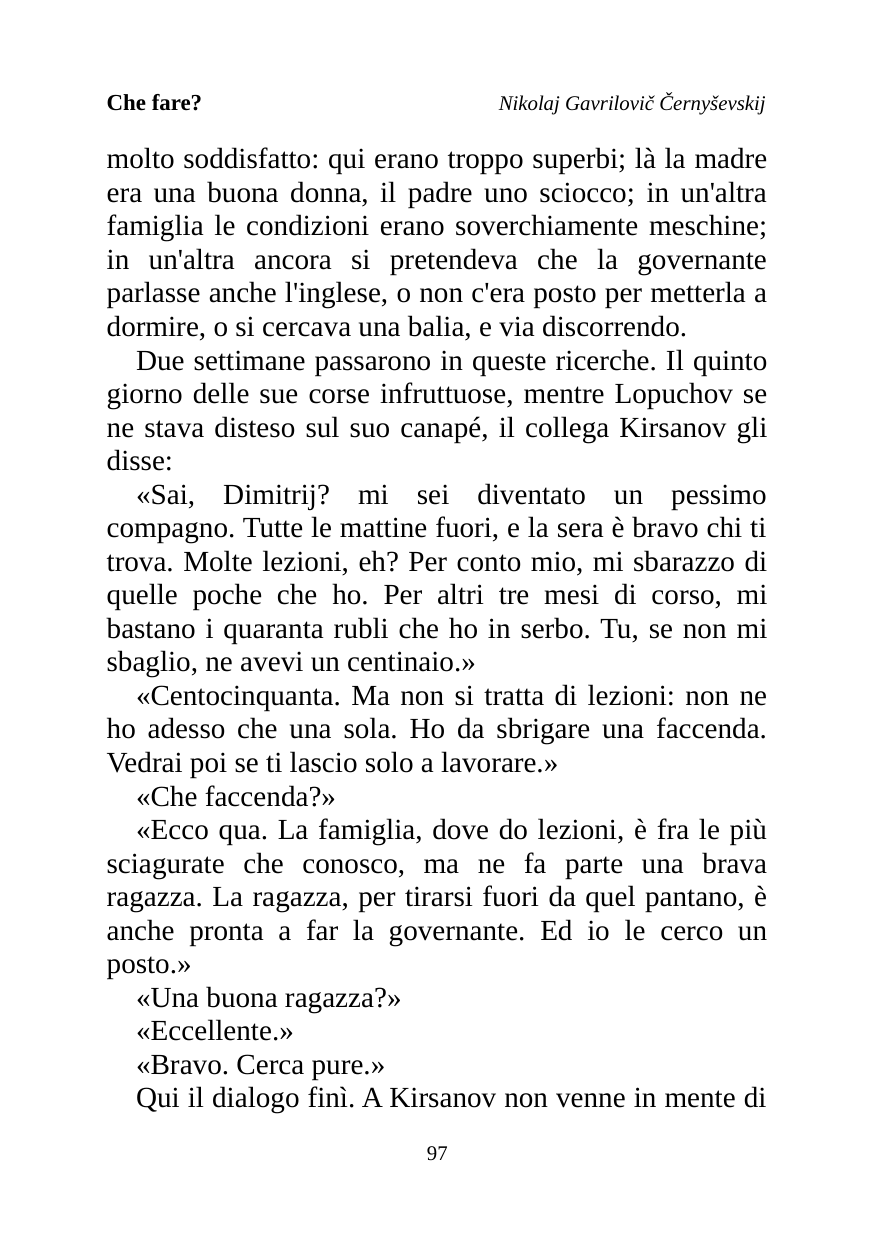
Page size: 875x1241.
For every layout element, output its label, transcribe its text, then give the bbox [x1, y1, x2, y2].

text Qui il dialogo finì. A Kirsanov non venne in mente di [106, 1081, 768, 1114]
text «Una buona ragazza?» [106, 980, 768, 1013]
text «Ecco qua. La famiglia, dove do lezioni, è fra le più sciagurate che conosco, ma ne fa parte una brava ragazza. La ragazza, per tirarsi fuori da quel pantano, è anche pronta a far la governante. Ed io le cerco un posto.» [106, 812, 768, 980]
text molto soddisfatto: qui erano troppo superbi; là la madre era una buona donna, il padre uno sciocco; in un'altra famiglia le condizioni erano soverchiamente meschine; in un'altra ancora si pretendeva che la governante parlasse anche l'inglese, o non c'era posto per metterla a dormire, o si cercava una balia, e via discorrendo. [106, 141, 768, 343]
text «Sai, Dimitrij? mi sei diventato un pessimo compagno. Tutte le mattine fuori, e la sera è bravo chi ti trova. Molte lezioni, eh? Per conto mio, mi sbarazzo di quelle poche che ho. Per altri tre mesi di corso, mi bastano i quaranta rubli che ho in serbo. Tu, se non mi sbaglio, ne avevi un centinaio.» [106, 477, 768, 678]
text «Centocinquanta. Ma non si tratta di lezioni: non ne ho adesso che una sola. Ho da sbrigare una faccenda. Vedrai poi se ti lascio solo a lavorare.» [106, 678, 768, 779]
text «Bravo. Cerca pure.» [106, 1047, 768, 1081]
text «Che faccenda?» [106, 779, 768, 812]
text Due settimane passarono in queste ricerche. Il quinto giorno delle sue corse infruttuose, mentre Lopuchov se ne stava disteso sul suo canapé, il collega Kirsanov gli disse: [106, 343, 768, 477]
text «Eccellente.» [106, 1013, 768, 1047]
